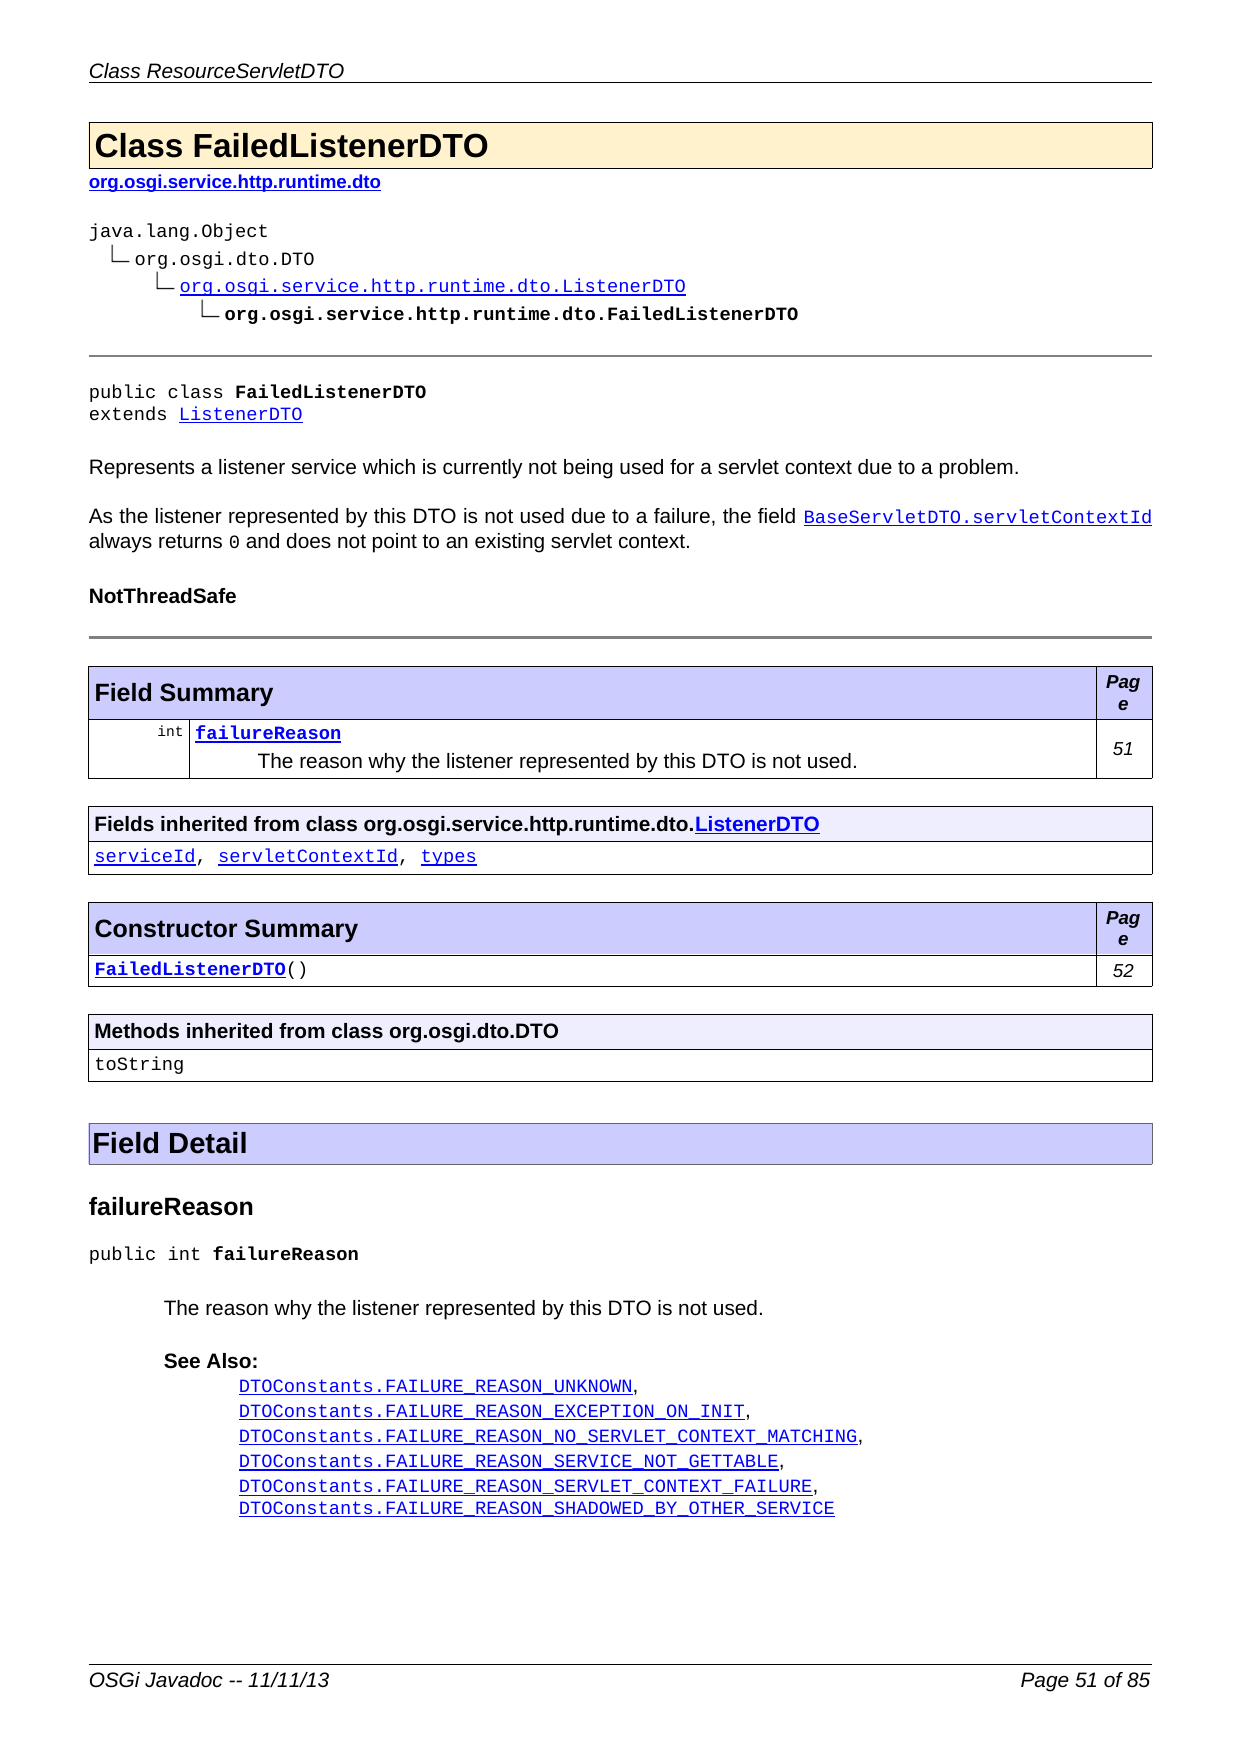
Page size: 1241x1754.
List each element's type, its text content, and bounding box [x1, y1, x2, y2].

subtitle Class FailedListenerDTO [90, 123, 1152, 168]
table_cell [1097, 720, 1152, 778]
table_cell int [89, 720, 189, 778]
table_header Methods inherited from class org.osgi.dto.DTO [89, 1015, 1152, 1049]
table_header Fields inherited from class org.osgi.service.http.runtime.dto.ListenerDTO [89, 807, 1152, 841]
table_header Page [1097, 903, 1152, 954]
text public class FailedListenerDTO [88, 383, 1152, 404]
text Represents a listener service which is currently not being used for a servlet context due to a problem. [88, 455, 1152, 479]
table_cell FailedListenerDTO() [89, 956, 1096, 986]
picture [156, 270, 180, 293]
text extends ListenerDTO [88, 404, 1152, 426]
table_header Page [1097, 667, 1152, 719]
text The reason why the listener represented by this DTO is not used. [163, 1295, 1152, 1319]
subtitle Field Detail [90, 1124, 1152, 1164]
table_header Constructor Summary [89, 903, 1096, 954]
text public int failureReason [88, 1245, 1152, 1266]
text java.lang.Object [88, 222, 1152, 243]
table_cell toString [89, 1050, 1152, 1081]
text NotThreadSafe [88, 583, 1152, 607]
table_cell serviceId, servletContextId, types [89, 842, 1152, 874]
table_cell [1097, 956, 1152, 986]
subtitle failureReason [88, 1192, 1152, 1221]
text org.osgi.service.http.runtime.dto.FailedListenerDTO [88, 298, 1152, 326]
picture [111, 243, 135, 266]
text As the listener represented by this DTO is not used due to a failure, the field BaseServletDTO.servletContextId always returns 0 and does not point to an existing servlet context. [88, 504, 1152, 554]
table_header Field Summary [89, 667, 1096, 719]
text See Also: [163, 1348, 1152, 1372]
picture [201, 298, 225, 321]
text org.osgi.service.http.runtime.dto [88, 171, 1152, 193]
text org.osgi.dto.DTO [88, 243, 1152, 271]
table_cell failureReason The reason why the listener represented by this DTO is not used. [190, 720, 1096, 778]
text DTOConstants.FAILURE_REASON_UNKNOWN, DTOConstants.FAILURE_REASON_EXCEPTION_ON_INIT, DTOConstants.FAILURE_REASON_NO_SERVLET_CONTEXT_MATCHING, DTOConstants.FAILURE_REASON_SERVICE_NOT_GETTABLE, DTOConstants.FAILURE_REASON_SERVLET_CONTEXT_FAILURE, DTOConstants.FAILURE_REASON_SHADOWED_BY_OTHER_SERVICE [238, 1372, 1152, 1520]
text org.osgi.service.http.runtime.dto.ListenerDTO [88, 271, 1152, 298]
